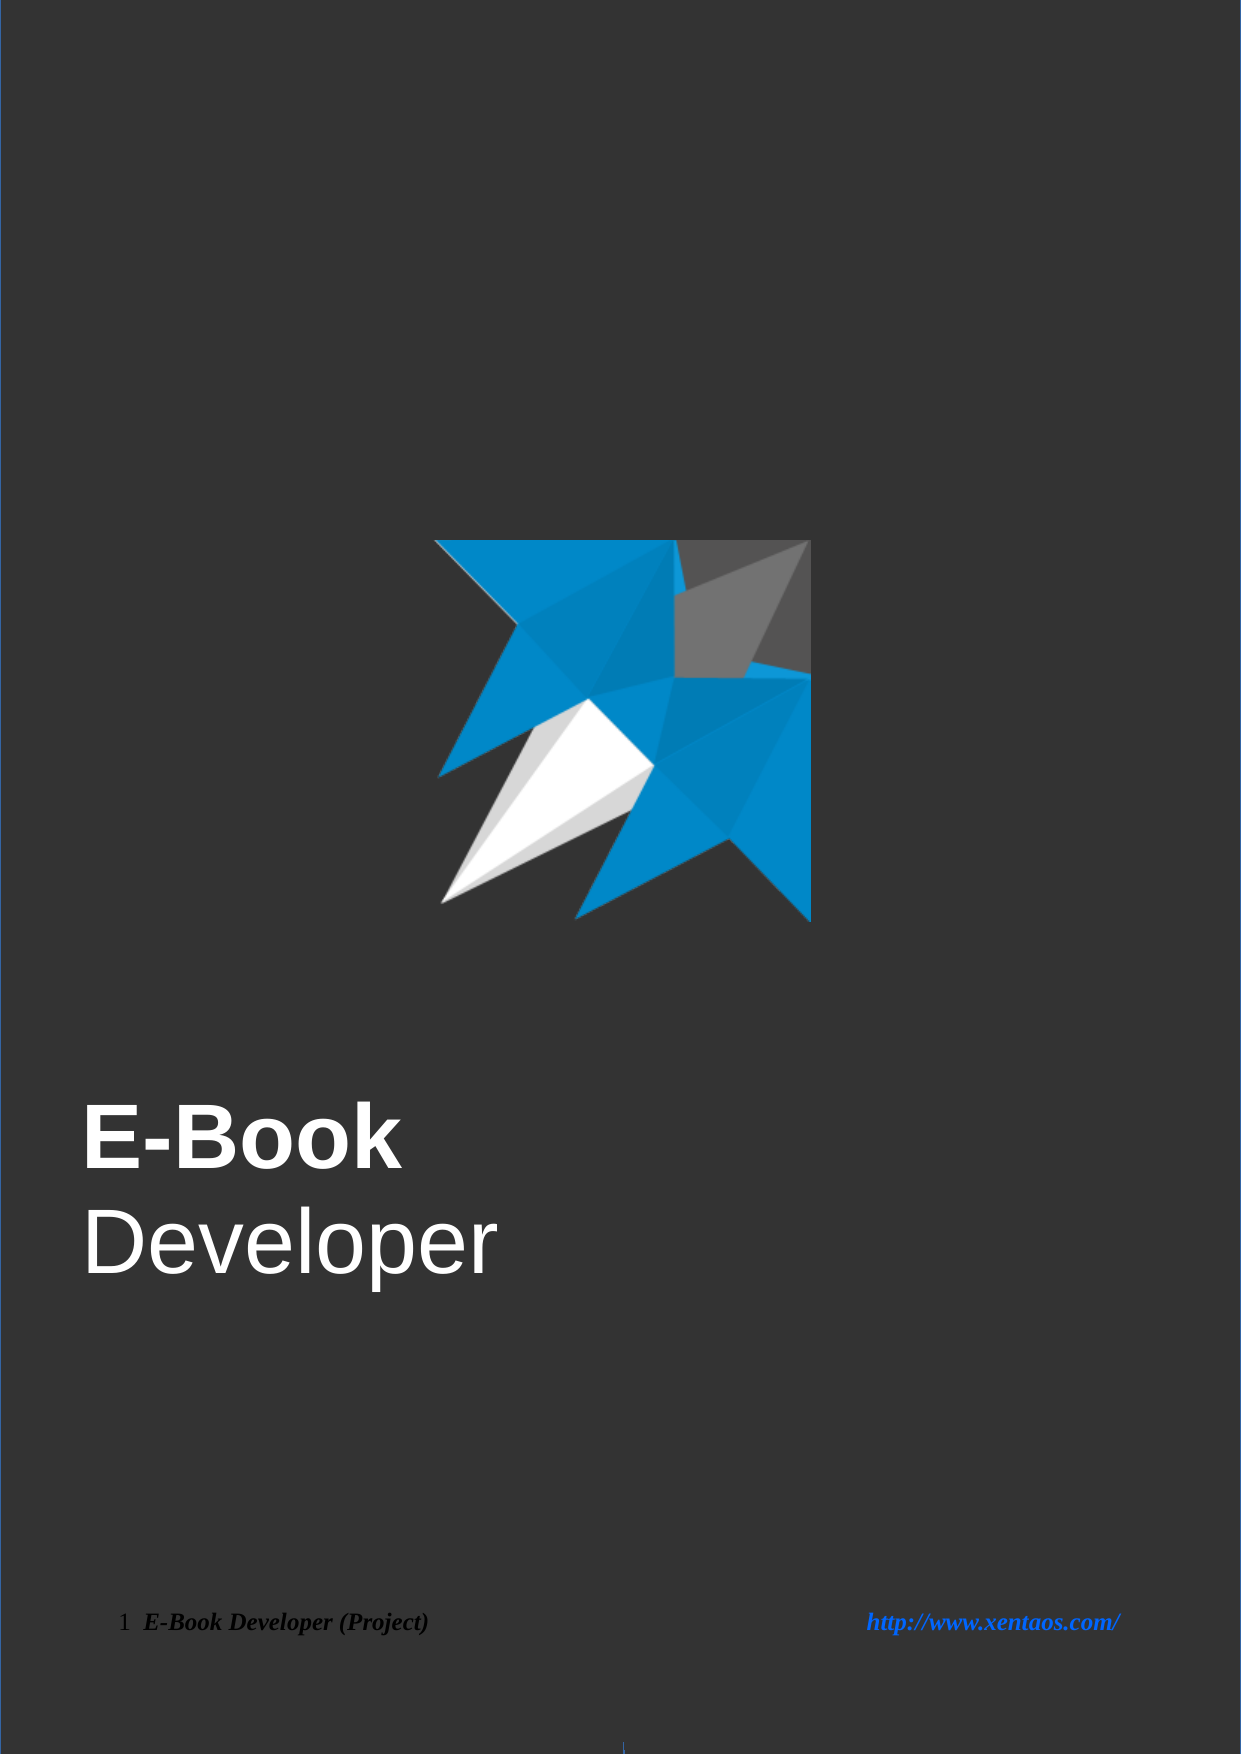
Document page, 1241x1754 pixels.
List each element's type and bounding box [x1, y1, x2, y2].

picture [429, 540, 808, 922]
picture [674, 540, 811, 678]
